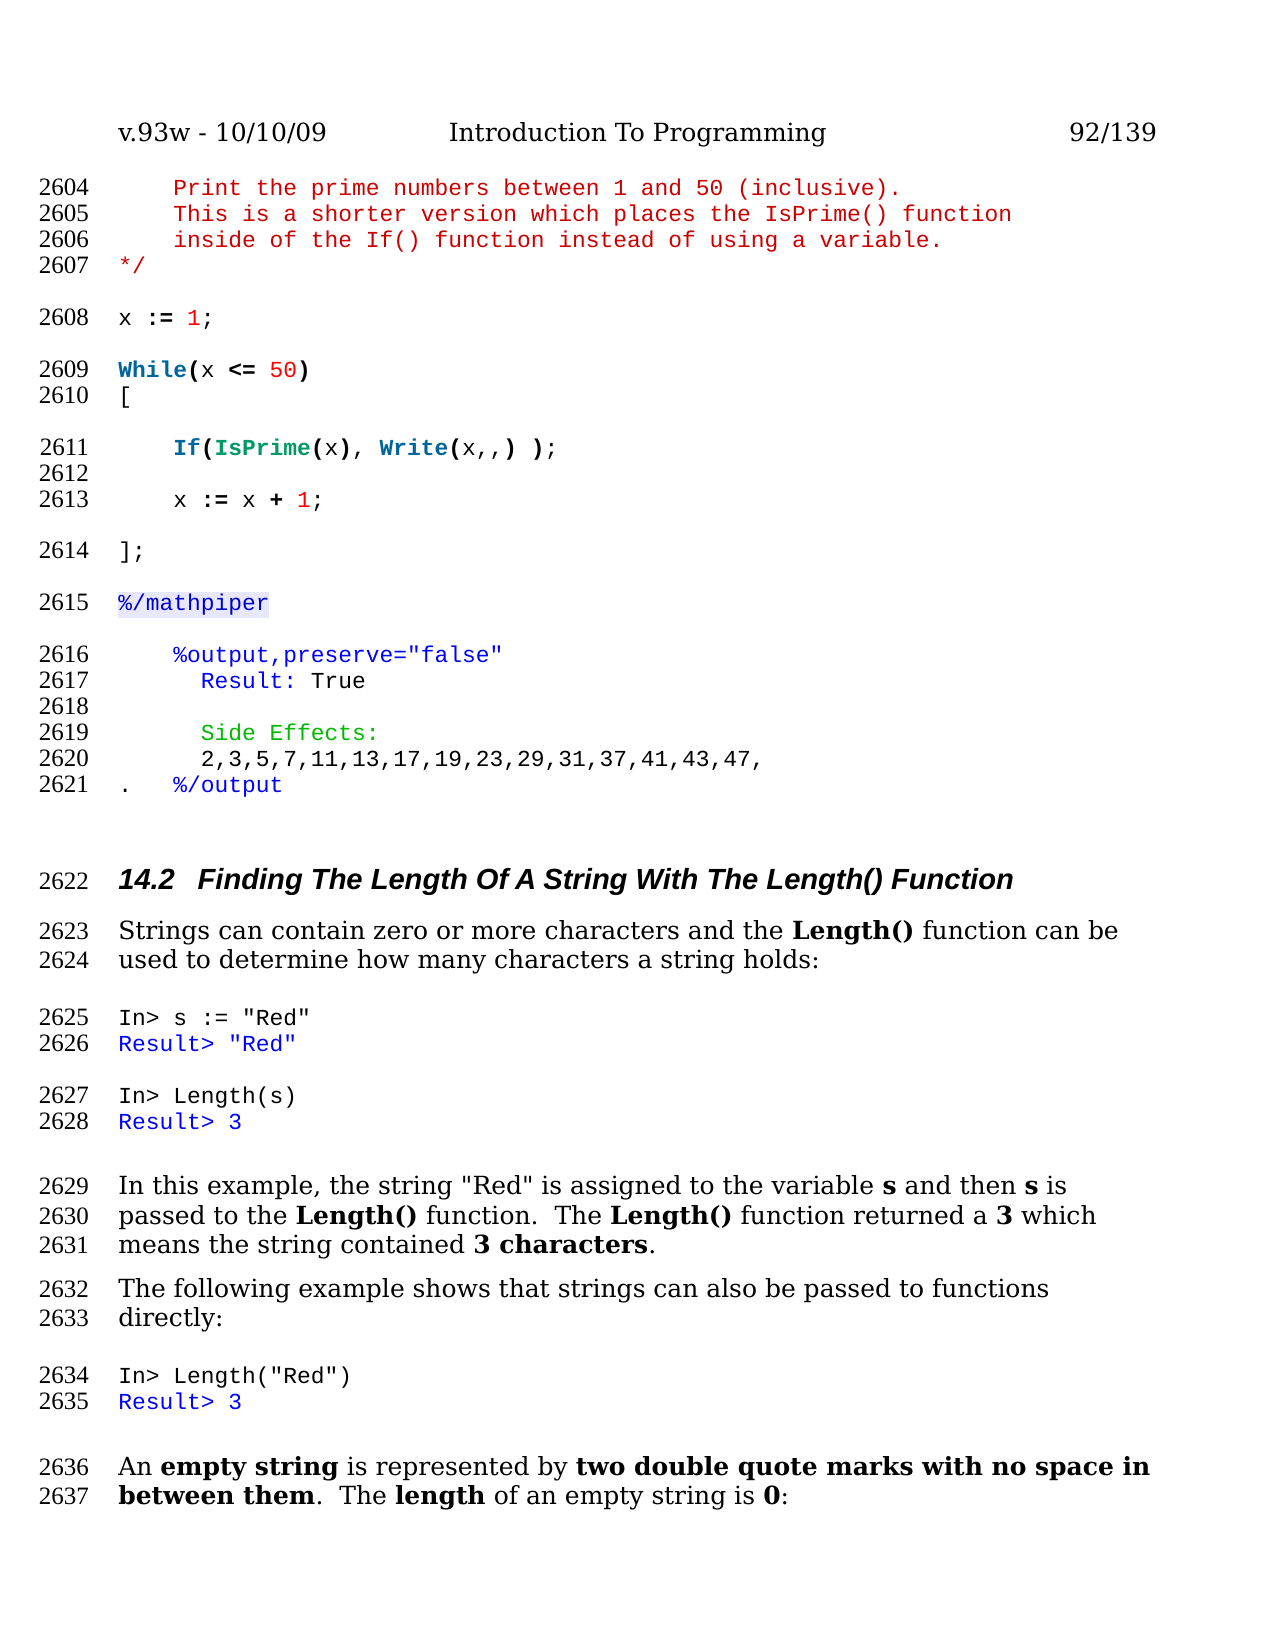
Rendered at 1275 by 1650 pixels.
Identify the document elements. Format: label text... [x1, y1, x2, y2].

text Result: True [118, 669, 1157, 696]
text This is a shorter version which places the IsPrime() function [118, 203, 1157, 229]
text If(IsPrime(x), Write(x,,) ); [118, 436, 1157, 462]
text x := x + 1; [118, 488, 1157, 514]
text inside of the If() function instead of using a variable. [118, 229, 1157, 254]
text In> s := "Red" [118, 1007, 1157, 1033]
text . %/output [118, 773, 1157, 799]
text Side Effects: [118, 721, 1157, 747]
text In> Length(s) [118, 1084, 1157, 1111]
text In this example, the string "Red" is assigned to the variable s and then s is passed to the Length() function. The Length() function returned a 3 which means the string contained 3 characters. [118, 1171, 1157, 1259]
text Print the prime numbers between 1 and 50 (inclusive). [118, 177, 1157, 203]
text ]; [118, 540, 1157, 566]
text */ [118, 254, 1157, 281]
text Result> 3 [118, 1391, 1157, 1417]
text %/mathpiper [118, 592, 1157, 618]
text Result> 3 [118, 1111, 1157, 1136]
text [ [118, 384, 1157, 410]
text 2,3,5,7,11,13,17,19,23,29,31,37,41,43,47, [118, 747, 1157, 773]
text %output,preserve="false" [118, 644, 1157, 669]
text x := 1; [118, 306, 1157, 332]
text An empty string is represented by two double quote marks with no space in between them. The length of an empty string is 0: [118, 1452, 1157, 1510]
text Strings can contain zero or more characters and the Length() function can be used to determine how many characters a string holds: [118, 916, 1157, 975]
text Result> "Red" [118, 1033, 1157, 1059]
text While(x <= 50) [118, 358, 1157, 384]
text In> Length("Red") [118, 1365, 1157, 1391]
subtitle Finding The Length Of A String With The Length() Function [118, 862, 1157, 895]
text The following example shows that strings can also be passed to functions directly: [118, 1274, 1157, 1333]
